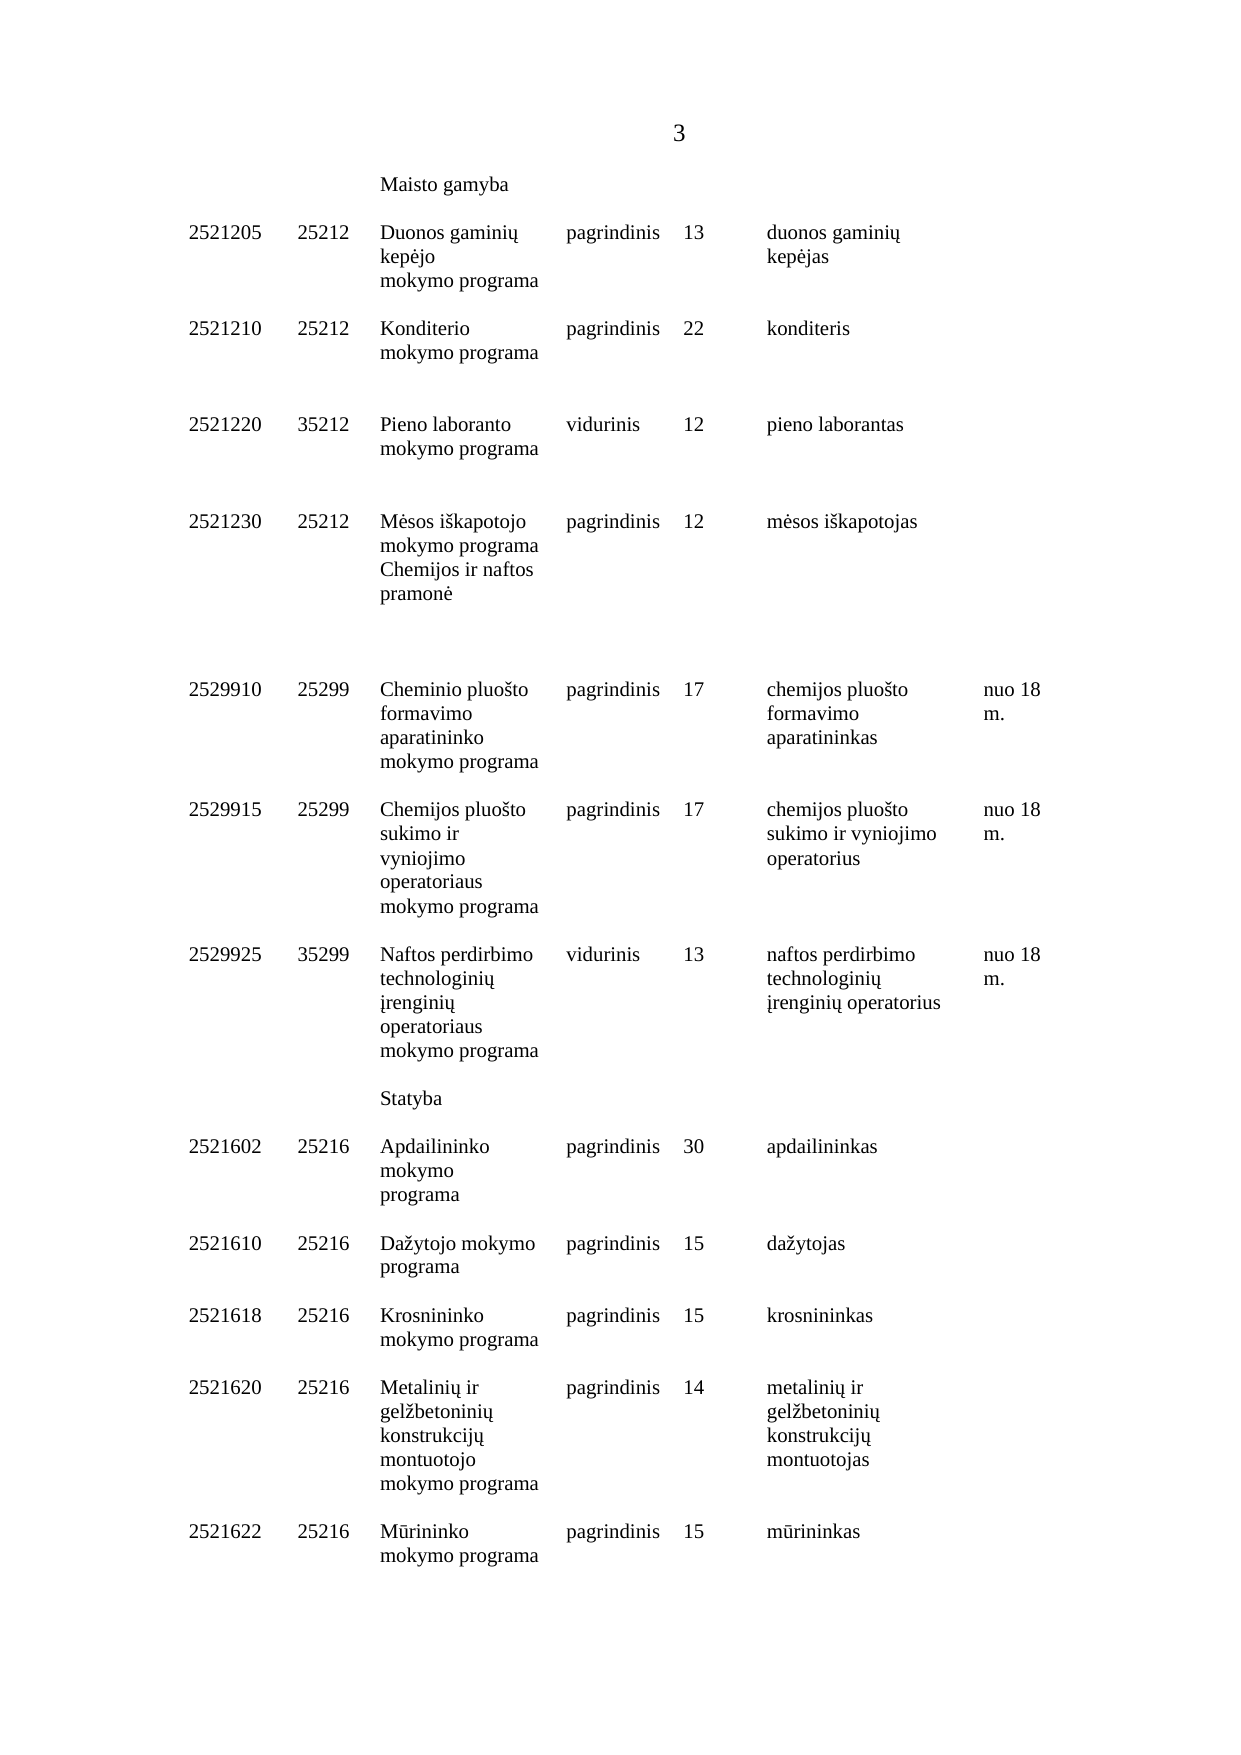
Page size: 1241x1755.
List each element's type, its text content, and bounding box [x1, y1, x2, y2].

table_cell [1074, 1206, 1176, 1230]
table_cell [1074, 1351, 1176, 1375]
table_cell [755, 918, 972, 942]
table_cell [972, 436, 1074, 460]
table_cell [1176, 1351, 1186, 1375]
table_cell Apdailininko mokymo [369, 1134, 555, 1182]
table_cell [972, 485, 1074, 508]
table_cell [1176, 942, 1186, 1062]
table_cell [755, 292, 972, 316]
table_cell 15 [672, 1303, 755, 1351]
table_cell [672, 1062, 755, 1086]
table_cell [555, 1062, 672, 1086]
table_cell [1176, 1206, 1186, 1230]
table_cell [1074, 653, 1176, 677]
table_cell [1186, 172, 1204, 196]
table_cell [1176, 1423, 1186, 1471]
table_cell [369, 292, 555, 316]
table_cell [369, 1567, 555, 1591]
table_cell [972, 268, 1074, 292]
table_cell [972, 220, 1074, 268]
table_cell [177, 1086, 286, 1110]
table_cell [1074, 1495, 1176, 1519]
table_cell [177, 1495, 286, 1519]
table_cell krosnininkas [755, 1303, 972, 1351]
table_cell [755, 148, 972, 172]
table_cell [755, 1495, 972, 1519]
table_cell [1074, 629, 1176, 653]
table_cell [286, 629, 368, 653]
table_cell [672, 268, 755, 292]
table_cell [672, 1086, 755, 1110]
table_cell pagrindinis [555, 509, 672, 605]
table_cell Mėsos iškapotojo mokymo programa Chemijos ir naftos pramonė [369, 509, 555, 605]
table_cell [972, 605, 1074, 629]
table_cell [1074, 1062, 1176, 1086]
table_cell [1186, 436, 1204, 460]
table_cell [972, 1375, 1074, 1423]
table_cell [1074, 1471, 1176, 1495]
table_cell [755, 196, 972, 220]
table_cell [972, 1495, 1074, 1519]
table_cell [1186, 1086, 1204, 1110]
table_cell [972, 773, 1074, 797]
table_cell [1074, 1182, 1176, 1206]
table_cell Statyba [369, 1086, 555, 1110]
table_cell [672, 918, 755, 942]
table_cell [672, 436, 755, 460]
table_cell 12 [672, 509, 755, 605]
table_cell [177, 1062, 286, 1086]
table_cell [672, 292, 755, 316]
table_cell [1176, 1519, 1186, 1567]
table_cell Metalinių ir gelžbetoninių [369, 1375, 555, 1423]
table_cell [972, 1303, 1074, 1351]
table_cell [177, 1279, 286, 1303]
table_cell [1176, 677, 1186, 773]
table_cell [286, 388, 368, 412]
table_cell [1186, 1495, 1204, 1519]
table_cell [1074, 1303, 1176, 1351]
table_cell [555, 1279, 672, 1303]
table_cell [369, 918, 555, 942]
table_cell [555, 388, 672, 412]
table_cell [1186, 1062, 1204, 1086]
table_cell nuo 18 m. [972, 797, 1074, 918]
table_cell [1176, 1134, 1186, 1182]
table_cell 13 [672, 220, 755, 268]
table_cell [972, 509, 1074, 605]
table_cell [972, 1279, 1074, 1303]
table_cell [177, 436, 286, 460]
table_cell 2521205 [177, 220, 286, 268]
table_cell [972, 653, 1074, 677]
table_cell [1074, 316, 1176, 364]
table_cell [972, 1134, 1074, 1182]
table_cell [672, 1495, 755, 1519]
table_cell 2521620 [177, 1375, 286, 1423]
table_cell [555, 1471, 672, 1495]
table_cell [1176, 196, 1186, 220]
table_cell 14 [672, 1375, 755, 1423]
table_cell [1074, 605, 1176, 629]
table_cell [1176, 485, 1186, 508]
table_cell Mūrininko mokymo programa [369, 1519, 555, 1567]
table_cell [1186, 1279, 1204, 1303]
table_cell [555, 148, 672, 172]
table_cell [555, 1182, 672, 1206]
table_cell [1186, 292, 1204, 316]
table_cell [972, 1519, 1074, 1567]
table_cell [286, 436, 368, 460]
table_cell [1176, 316, 1186, 364]
table_cell [1186, 1519, 1204, 1567]
table_cell [555, 268, 672, 292]
table_cell [972, 460, 1074, 484]
table_cell [1074, 460, 1176, 484]
table_cell Dažytojo mokymo programa [369, 1230, 555, 1278]
table_cell [286, 1423, 368, 1471]
table_cell [286, 1206, 368, 1230]
table_cell 2521210 [177, 316, 286, 364]
table_cell [1176, 268, 1186, 292]
table_cell [672, 172, 755, 196]
table_cell [555, 1086, 672, 1110]
table_cell mūrininkas [755, 1519, 972, 1567]
table_cell [1176, 172, 1186, 196]
table_cell Cheminio pluošto formavimo aparatininko mokymo programa [369, 677, 555, 773]
table_cell [369, 1062, 555, 1086]
table_cell [1074, 918, 1176, 942]
table_cell [972, 629, 1074, 653]
table_cell [1186, 677, 1204, 773]
table_cell [755, 460, 972, 484]
table_cell vidurinis [555, 412, 672, 436]
table_cell [1074, 172, 1176, 196]
table_cell [555, 1351, 672, 1375]
table_cell [286, 605, 368, 629]
table_cell [1186, 268, 1204, 292]
table_cell pagrindinis [555, 1134, 672, 1182]
table_cell [1074, 509, 1176, 605]
table_cell [1074, 436, 1176, 460]
table_cell [972, 1423, 1074, 1471]
table_cell [1186, 629, 1204, 653]
table_cell [755, 268, 972, 292]
table_cell Konditerio mokymo programa [369, 316, 555, 364]
table_cell [1176, 1182, 1186, 1206]
table_cell [1186, 485, 1204, 508]
table_cell [1176, 1110, 1186, 1134]
table_cell [555, 653, 672, 677]
table_cell [1176, 797, 1186, 918]
table_cell [1186, 605, 1204, 629]
table_cell [286, 196, 368, 220]
table_cell [972, 918, 1074, 942]
table_cell 13 [672, 942, 755, 1062]
table_cell [672, 1206, 755, 1230]
table_cell [1186, 773, 1204, 797]
table_cell [555, 1423, 672, 1471]
table_cell [1186, 1230, 1204, 1278]
table_cell [1176, 1086, 1186, 1110]
table_cell [1074, 1279, 1176, 1303]
table_cell [1074, 942, 1176, 1062]
table_cell 2529925 [177, 942, 286, 1062]
table_cell [1074, 797, 1176, 918]
table_cell [555, 1110, 672, 1134]
table_cell [755, 1471, 972, 1495]
table_cell [286, 1351, 368, 1375]
table_cell [672, 653, 755, 677]
table_cell [672, 388, 755, 412]
table_cell [1074, 1519, 1176, 1567]
table_cell [1074, 268, 1176, 292]
table_cell [755, 364, 972, 388]
table_cell [369, 1206, 555, 1230]
table_cell [972, 292, 1074, 316]
table_cell [555, 196, 672, 220]
table_cell 25216 [286, 1303, 368, 1351]
table_cell [1176, 364, 1186, 388]
table_cell [177, 172, 286, 196]
table_cell [1186, 1471, 1204, 1495]
table_cell [286, 172, 368, 196]
table_cell pagrindinis [555, 220, 672, 268]
table_cell [1074, 148, 1176, 172]
table_cell [369, 629, 555, 653]
table_cell [1074, 773, 1176, 797]
table_cell [972, 1086, 1074, 1110]
table_cell [1176, 605, 1186, 629]
table_cell [177, 388, 286, 412]
table_cell [972, 1110, 1074, 1134]
table_cell 2521618 [177, 1303, 286, 1351]
table_cell [1186, 460, 1204, 484]
table_cell [972, 172, 1074, 196]
table_cell 25216 [286, 1519, 368, 1567]
table_cell [1176, 1230, 1186, 1278]
table_cell [1074, 196, 1176, 220]
table_cell [1186, 653, 1204, 677]
table_cell [177, 773, 286, 797]
table_cell mėsos iškapotojas [755, 509, 972, 605]
table_cell [672, 364, 755, 388]
table_cell [1074, 1567, 1176, 1591]
table_cell konditeris [755, 316, 972, 364]
table_cell [369, 485, 555, 508]
table_cell [177, 1423, 286, 1471]
table_cell [177, 1206, 286, 1230]
table_cell [672, 460, 755, 484]
table_cell chemijos pluošto formavimo aparatininkas [755, 677, 972, 773]
table_cell 25299 [286, 677, 368, 773]
table_cell [672, 773, 755, 797]
table_cell 2521610 [177, 1230, 286, 1278]
table_cell Naftos perdirbimo technologinių įrenginių operatoriaus mokymo programa [369, 942, 555, 1062]
table_cell 2521220 [177, 412, 286, 436]
table_cell [177, 629, 286, 653]
table_cell 30 [672, 1134, 755, 1182]
table_cell [1074, 1134, 1176, 1182]
table_cell [1186, 1303, 1204, 1351]
table_cell [1176, 220, 1186, 268]
table_cell [755, 1351, 972, 1375]
table_cell [755, 436, 972, 460]
table_cell Maisto gamyba [369, 172, 555, 196]
table_cell [555, 292, 672, 316]
table_cell [1074, 412, 1176, 436]
table_cell [286, 1062, 368, 1086]
table_cell [672, 1110, 755, 1134]
table_cell mokymo programa [369, 268, 555, 292]
table_cell 2521622 [177, 1519, 286, 1567]
table_cell [672, 1471, 755, 1495]
table_cell [1176, 629, 1186, 653]
table_cell [1176, 773, 1186, 797]
table_cell [369, 196, 555, 220]
table_cell [286, 918, 368, 942]
table_cell 35299 [286, 942, 368, 1062]
table_cell Duonos gaminių kepėjo [369, 220, 555, 268]
table_cell [672, 1279, 755, 1303]
table_cell [369, 460, 555, 484]
table_cell [1186, 220, 1204, 268]
table_cell [1186, 1423, 1204, 1471]
table_cell [755, 653, 972, 677]
table_cell [972, 148, 1074, 172]
table_cell [286, 292, 368, 316]
table_cell [972, 1206, 1074, 1230]
table_cell [1176, 1471, 1186, 1495]
table_cell [286, 1279, 368, 1303]
table_cell [1186, 918, 1204, 942]
table_cell [286, 1110, 368, 1134]
table_cell [177, 364, 286, 388]
table_cell 17 [672, 677, 755, 773]
table_cell [972, 316, 1074, 364]
table_cell [555, 172, 672, 196]
table_cell [1186, 1110, 1204, 1134]
table_cell [286, 485, 368, 508]
table_cell [972, 364, 1074, 388]
table_cell 15 [672, 1230, 755, 1278]
table_cell 2529910 [177, 677, 286, 773]
table_cell [755, 1279, 972, 1303]
table_cell [1186, 1134, 1204, 1182]
table_cell [286, 268, 368, 292]
table_cell [1186, 412, 1204, 436]
table_cell 25216 [286, 1375, 368, 1423]
table_cell [1186, 316, 1204, 364]
table_cell [286, 1471, 368, 1495]
table_cell [286, 773, 368, 797]
table_cell [177, 1471, 286, 1495]
table_cell [1074, 388, 1176, 412]
table_cell [286, 1086, 368, 1110]
table_cell [177, 1567, 286, 1591]
table_cell [1176, 1303, 1186, 1351]
table_cell 25299 [286, 797, 368, 918]
table_cell [555, 436, 672, 460]
table_cell [755, 1182, 972, 1206]
table_cell pagrindinis [555, 1519, 672, 1567]
table_cell [1176, 1062, 1186, 1086]
table_cell [972, 1182, 1074, 1206]
table_cell [286, 460, 368, 484]
table_cell 35212 [286, 412, 368, 436]
table_cell vidurinis [555, 942, 672, 1062]
table_cell [1176, 460, 1186, 484]
table_cell [1176, 292, 1186, 316]
table_cell [1186, 509, 1204, 605]
table_cell pieno laborantas [755, 412, 972, 436]
table_cell [1176, 1375, 1186, 1423]
table_cell [286, 148, 368, 172]
table_cell 22 [672, 316, 755, 364]
table_cell [755, 773, 972, 797]
table_cell [755, 485, 972, 508]
table_cell apdailininkas [755, 1134, 972, 1182]
table_cell [755, 1086, 972, 1110]
table_cell [177, 268, 286, 292]
table_cell duonos gaminių kepėjas [755, 220, 972, 268]
table_cell [755, 1062, 972, 1086]
table_cell [672, 485, 755, 508]
table_cell [972, 1471, 1074, 1495]
table_cell 2529915 [177, 797, 286, 918]
table_cell [555, 605, 672, 629]
table_cell [755, 1206, 972, 1230]
table_cell [369, 605, 555, 629]
table_cell [177, 1110, 286, 1134]
table_cell [555, 364, 672, 388]
table_cell [555, 1567, 672, 1591]
table_cell [555, 773, 672, 797]
table_cell [1176, 1567, 1186, 1591]
table_cell [555, 485, 672, 508]
table_cell [972, 1230, 1074, 1278]
table_cell 25212 [286, 316, 368, 364]
table_cell [555, 460, 672, 484]
table_cell [1186, 148, 1204, 172]
table_cell [369, 148, 555, 172]
table_cell [1186, 942, 1204, 1062]
table_cell 2521230 [177, 509, 286, 605]
table_cell metalinių ir gelžbetoninių konstrukcijų montuotojas [755, 1375, 972, 1471]
table_cell [755, 172, 972, 196]
table_cell [555, 918, 672, 942]
table_cell [672, 148, 755, 172]
table_cell [755, 1567, 972, 1591]
table_cell [177, 292, 286, 316]
table_cell [1176, 509, 1186, 605]
table_cell [672, 1567, 755, 1591]
table_cell 25212 [286, 220, 368, 268]
table_cell [972, 1567, 1074, 1591]
table_cell [672, 629, 755, 653]
table_cell [755, 388, 972, 412]
table_cell [369, 773, 555, 797]
table_cell [177, 1351, 286, 1375]
table_cell [369, 1110, 555, 1134]
table_cell [1186, 196, 1204, 220]
table_cell [1176, 1279, 1186, 1303]
table_cell konstrukcijų montuotojo [369, 1423, 555, 1471]
table_cell [369, 1279, 555, 1303]
table_cell [286, 1495, 368, 1519]
table_cell [286, 1567, 368, 1591]
table_cell [1176, 653, 1186, 677]
table_cell [1074, 1110, 1176, 1134]
table_cell [369, 653, 555, 677]
table_cell [755, 605, 972, 629]
table_cell [1186, 1375, 1204, 1423]
table_cell Chemijos pluošto sukimo ir vyniojimo operatoriaus mokymo programa [369, 797, 555, 918]
table_cell [1186, 797, 1204, 918]
table_cell [177, 1182, 286, 1206]
table_cell [1176, 918, 1186, 942]
table_cell [755, 1110, 972, 1134]
table_cell [555, 629, 672, 653]
table_cell pagrindinis [555, 1375, 672, 1423]
table_cell [1186, 1206, 1204, 1230]
table_cell [672, 1423, 755, 1471]
table_cell 2521602 [177, 1134, 286, 1182]
table_cell [555, 1495, 672, 1519]
table_cell nuo 18 m. [972, 942, 1074, 1062]
table_cell Krosnininko mokymo programa [369, 1303, 555, 1351]
table_cell [1074, 485, 1176, 508]
table_cell 17 [672, 797, 755, 918]
table_cell [672, 196, 755, 220]
table_cell [1176, 148, 1186, 172]
table_cell [1074, 1230, 1176, 1278]
table_cell [972, 388, 1074, 412]
table_cell 15 [672, 1519, 755, 1567]
table_cell [286, 653, 368, 677]
table_cell [1176, 436, 1186, 460]
table_cell [672, 1182, 755, 1206]
table_cell [1074, 1423, 1176, 1471]
table_cell nuo 18 m. [972, 677, 1074, 773]
table_cell [177, 148, 286, 172]
table_cell mokymo programa [369, 1471, 555, 1495]
table_cell [1176, 1495, 1186, 1519]
table_cell pagrindinis [555, 316, 672, 364]
table_cell [369, 1351, 555, 1375]
table_cell [1186, 1567, 1204, 1591]
table_cell [1176, 412, 1186, 436]
table_cell [177, 653, 286, 677]
table_cell [286, 1182, 368, 1206]
table_cell [755, 629, 972, 653]
table_cell [1074, 677, 1176, 773]
table_cell [1186, 1182, 1204, 1206]
table_cell [1074, 364, 1176, 388]
table_cell [972, 1062, 1074, 1086]
table_cell [672, 605, 755, 629]
table_cell [972, 1351, 1074, 1375]
table_cell [1176, 388, 1186, 412]
table_cell [1074, 1086, 1176, 1110]
table_cell pagrindinis [555, 1230, 672, 1278]
table_cell 25212 [286, 509, 368, 605]
table_cell pagrindinis [555, 797, 672, 918]
table_cell [1186, 364, 1204, 388]
table_cell [369, 388, 555, 412]
table_cell 12 [672, 412, 755, 436]
table_cell [1074, 220, 1176, 268]
table_cell pagrindinis [555, 677, 672, 773]
table_cell [369, 1495, 555, 1519]
table_cell 25216 [286, 1230, 368, 1278]
table_cell naftos perdirbimo technologinių įrenginių operatorius [755, 942, 972, 1062]
table_cell [286, 364, 368, 388]
table_cell dažytojas [755, 1230, 972, 1278]
table_cell [1186, 388, 1204, 412]
table_cell chemijos pluošto sukimo ir vyniojimo operatorius [755, 797, 972, 918]
table_cell [177, 605, 286, 629]
table_cell [369, 364, 555, 388]
table_cell [555, 1206, 672, 1230]
table_cell [972, 412, 1074, 436]
table_cell pagrindinis [555, 1303, 672, 1351]
table_cell [177, 485, 286, 508]
table_cell [1074, 292, 1176, 316]
table_cell [1074, 1375, 1176, 1423]
table_cell [177, 460, 286, 484]
table_cell [972, 196, 1074, 220]
table_cell [672, 1351, 755, 1375]
table_cell [177, 196, 286, 220]
table_cell [1186, 1351, 1204, 1375]
table_cell [177, 918, 286, 942]
table_cell programa [369, 1182, 555, 1206]
table_cell Pieno laboranto mokymo programa [369, 412, 555, 460]
table_cell 25216 [286, 1134, 368, 1182]
